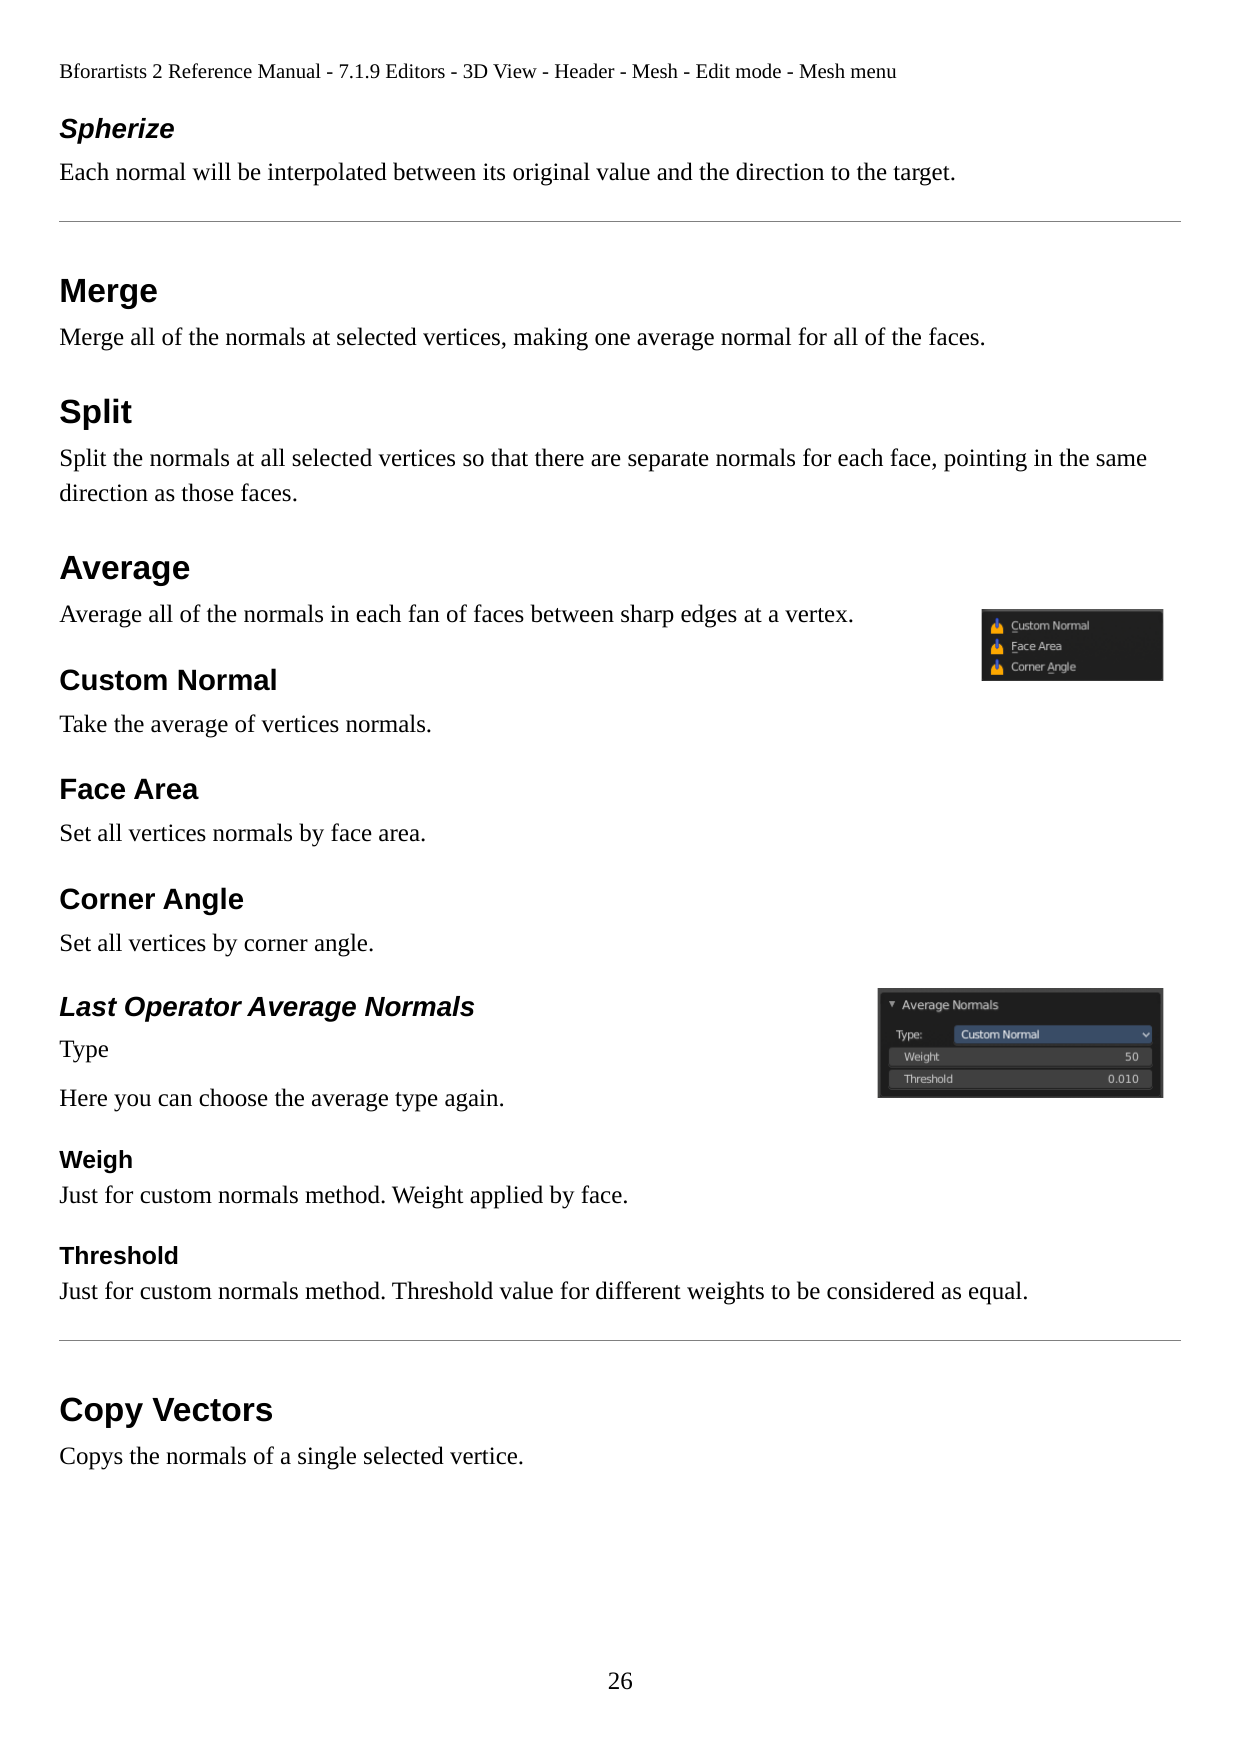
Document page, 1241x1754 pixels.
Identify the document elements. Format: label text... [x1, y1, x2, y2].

text Take the average of vertices normals. [59, 709, 1181, 737]
subtitle Spherize [59, 113, 1181, 144]
text Just for custom normals method. Threshold value for different weights to be considered as equal. [59, 1276, 1181, 1305]
text Set all vertices normals by face area. [59, 818, 1181, 847]
picture [981, 609, 1164, 681]
text Here you can choose the average type again. [59, 1083, 1181, 1112]
text Each normal will be interpolated between its original value and the direction to the target. [59, 157, 1181, 186]
subtitle Custom Normal [59, 662, 1181, 696]
subtitle Average [59, 548, 1181, 586]
subtitle Weigh [59, 1145, 1181, 1173]
text Type [59, 1034, 877, 1063]
subtitle Threshold [59, 1241, 1181, 1270]
subtitle Split [59, 392, 1181, 431]
subtitle Copy Vectors [59, 1390, 1181, 1429]
text Set all vertices by corner angle. [59, 928, 1181, 957]
subtitle Corner Angle [59, 882, 1181, 916]
text Copys the normals of a single selected vertice. [59, 1441, 1181, 1470]
text Just for custom normals method. Weight applied by face. [59, 1180, 1181, 1208]
text Merge all of the normals at selected vertices, making one average normal for all of the faces. [59, 322, 1181, 351]
subtitle Merge [59, 271, 1181, 310]
subtitle Face Area [59, 772, 1181, 806]
text Average all of the normals in each fan of faces between sharp edges at a vertex. [59, 599, 1181, 627]
picture [877, 988, 1164, 1098]
text [1164, 1034, 1181, 1063]
subtitle Last Operator Average Normals [59, 990, 877, 1022]
text Split the normals at all selected vertices so that there are separate normals for each face, pointing in the same direction as those faces. [59, 443, 1181, 506]
